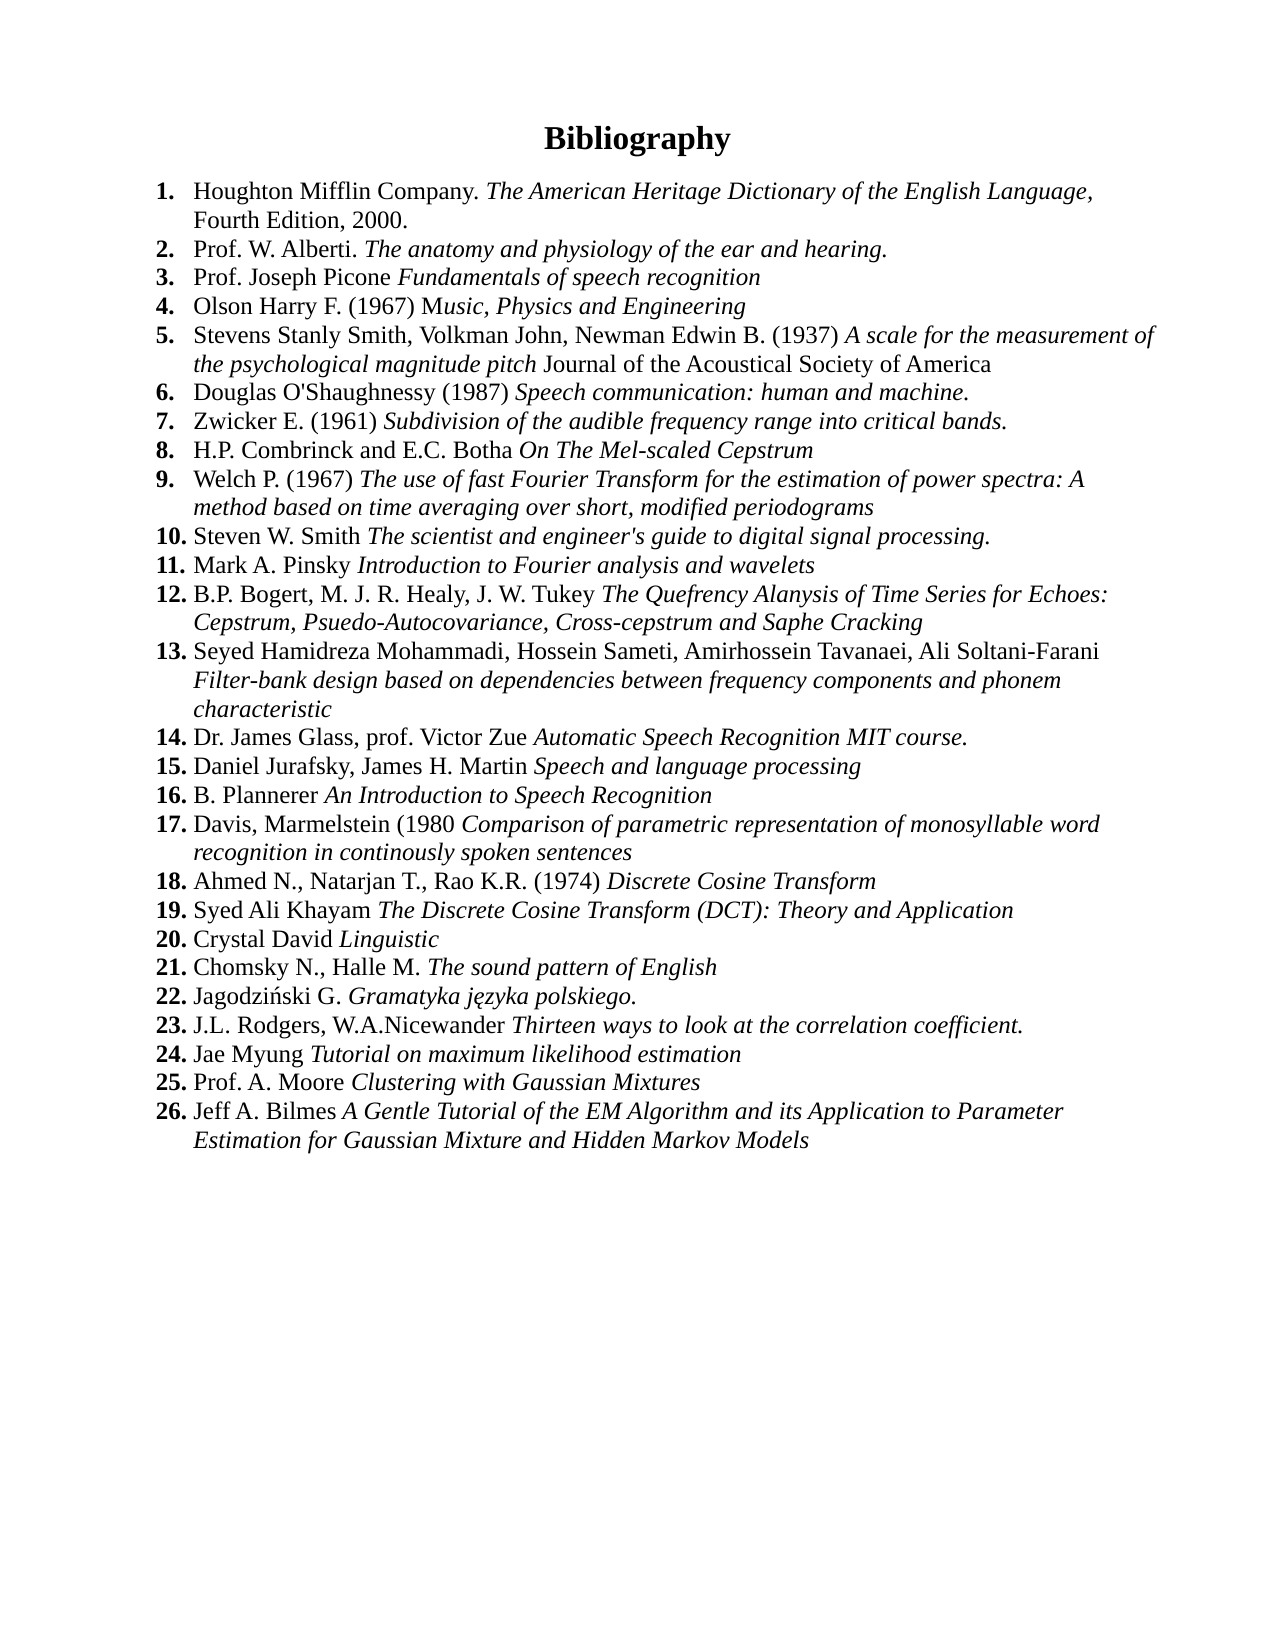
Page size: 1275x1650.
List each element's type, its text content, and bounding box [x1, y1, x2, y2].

list Prof. W. Alberti. The anatomy and physiology of the ear and hearing. [156, 234, 1157, 262]
list Jagodziński G. Gramatyka języka polskiego. [156, 981, 1157, 1010]
list Zwicker E. (1961) Subdivision of the audible frequency range into critical bands. [156, 406, 1157, 435]
list B.P. Bogert, M. J. R. Healy, J. W. Tukey The Quefrency Alanysis of Time Series for Echoes: Cepstrum, Psuedo-Autocovariance, Cross-cepstrum and Saphe Cracking [156, 579, 1157, 636]
list Crystal David Linguistic [156, 924, 1157, 952]
list Mark A. Pinsky Introduction to Fourier analysis and wavelets [156, 550, 1157, 579]
list Welch P. (1967) The use of fast Fourier Transform for the estimation of power spectra: A method based on time averaging over short, modified periodograms [156, 464, 1157, 521]
list Stevens Stanly Smith, Volkman John, Newman Edwin B. (1937) A scale for the measurement of the psychological magnitude pitch Journal of the Acoustical Society of America [156, 320, 1157, 377]
list Chomsky N., Halle M. The sound pattern of English [156, 952, 1157, 981]
list Filter-bank design based on dependencies between frequency components and phonem characteristic [156, 665, 1157, 722]
list H.P. Combrinck and E.C. Botha On The Mel-scaled Cepstrum [156, 435, 1157, 464]
list Ahmed N., Natarjan T., Rao K.R. (1974) Discrete Cosine Transform [156, 866, 1157, 895]
list Seyed Hamidreza Mohammadi, Hossein Sameti, Amirhossein Tavanaei, Ali Soltani-Farani [156, 636, 1157, 665]
list Prof. Joseph Picone Fundamentals of speech recognition [156, 262, 1157, 291]
list Douglas O'Shaughnessy (1987) Speech communication: human and machine. [156, 377, 1157, 406]
list Olson Harry F. (1967) Music, Physics and Engineering [156, 291, 1157, 320]
list Jeff A. Bilmes A Gentle Tutorial of the EM Algorithm and its Application to Parameter Estimation for Gaussian Mixture and Hidden Markov Models [156, 1096, 1157, 1154]
text Bibliography [118, 118, 1157, 156]
list J.L. Rodgers, W.A.Nicewander Thirteen ways to look at the correlation coefficient. [156, 1010, 1157, 1039]
list Steven W. Smith The scientist and engineer's guide to digital signal processing. [156, 521, 1157, 550]
list Jae Myung Tutorial on maximum likelihood estimation [156, 1039, 1157, 1067]
list Dr. James Glass, prof. Victor Zue Automatic Speech Recognition MIT course. [156, 722, 1157, 751]
list Daniel Jurafsky, James H. Martin Speech and language processing [156, 751, 1157, 780]
list Prof. A. Moore Clustering with Gaussian Mixtures [156, 1067, 1157, 1096]
list B. Plannerer An Introduction to Speech Recognition [156, 780, 1157, 809]
list Davis, Marmelstein (1980 Comparison of parametric representation of monosyllable word recognition in continously spoken sentences [156, 809, 1157, 866]
list Syed Ali Khayam The Discrete Cosine Transform (DCT): Theory and Application [156, 895, 1157, 924]
list Houghton Mifflin Company. The American Heritage Dictionary of the English Language, Fourth Edition, 2000. [156, 176, 1157, 234]
